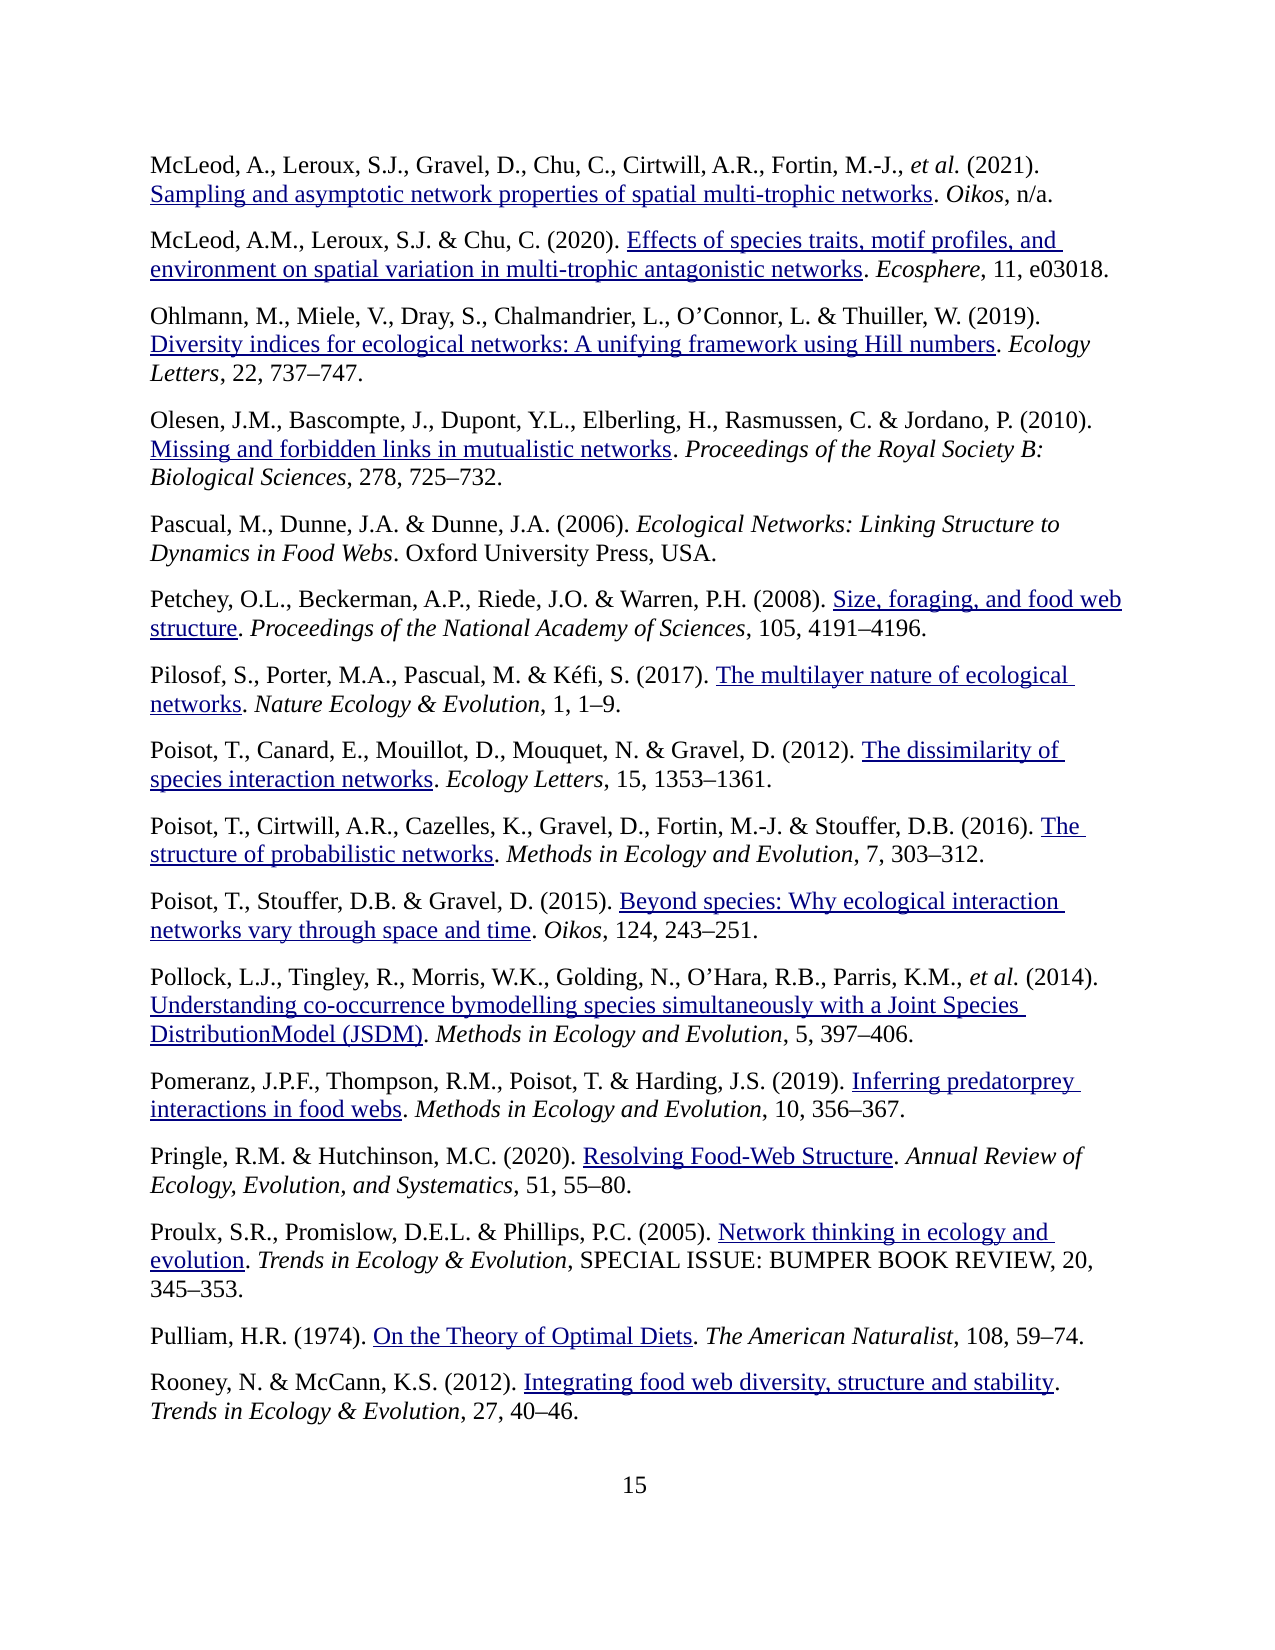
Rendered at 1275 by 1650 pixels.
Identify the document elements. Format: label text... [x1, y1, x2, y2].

text Olesen, J.M., Bascompte, J., Dupont, Y.L., Elberling, H., Rasmussen, C. & Jordano, P. (2010). Missing and forbidden links in mutualistic networks. Proceedings of the Royal Society B: Biological Sciences, 278, 725–732. [150, 405, 1125, 491]
text McLeod, A., Leroux, S.J., Gravel, D., Chu, C., Cirtwill, A.R., Fortin, M.-J., et al. (2021). Sampling and asymptotic network properties of spatial multi-trophic networks. Oikos, n/a. [150, 150, 1125, 207]
text Petchey, O.L., Beckerman, A.P., Riede, J.O. & Warren, P.H. (2008). Size, foraging, and food web structure. Proceedings of the National Academy of Sciences, 105, 4191–4196. [150, 584, 1125, 642]
text McLeod, A.M., Leroux, S.J. & Chu, C. (2020). Effects of species traits, motif profiles, and environment on spatial variation in multi-trophic antagonistic networks. Ecosphere, 11, e03018. [150, 225, 1125, 283]
text Pilosof, S., Porter, M.A., Pascual, M. & Kéfi, S. (2017). The multilayer nature of ecological networks. Nature Ecology & Evolution, 1, 1–9. [150, 660, 1125, 717]
text Rooney, N. & McCann, K.S. (2012). Integrating food web diversity, structure and stability. Trends in Ecology & Evolution, 27, 40–46. [150, 1367, 1125, 1425]
text Poisot, T., Canard, E., Mouillot, D., Mouquet, N. & Gravel, D. (2012). The dissimilarity of species interaction networks. Ecology Letters, 15, 1353–1361. [150, 735, 1125, 793]
text Ohlmann, M., Miele, V., Dray, S., Chalmandrier, L., O’Connor, L. & Thuiller, W. (2019). Diversity indices for ecological networks: A unifying framework using Hill numbers. Ecology Letters, 22, 737–747. [150, 301, 1125, 387]
text Poisot, T., Cirtwill, A.R., Cazelles, K., Gravel, D., Fortin, M.-J. & Stouffer, D.B. (2016). The structure of probabilistic networks. Methods in Ecology and Evolution, 7, 303–312. [150, 811, 1125, 868]
text Poisot, T., Stouffer, D.B. & Gravel, D. (2015). Beyond species: Why ecological interaction networks vary through space and time. Oikos, 124, 243–251. [150, 886, 1125, 944]
text Pringle, R.M. & Hutchinson, M.C. (2020). Resolving Food-Web Structure. Annual Review of Ecology, Evolution, and Systematics, 51, 55–80. [150, 1141, 1125, 1199]
text Pascual, M., Dunne, J.A. & Dunne, J.A. (2006). Ecological Networks: Linking Structure to Dynamics in Food Webs. Oxford University Press, USA. [150, 509, 1125, 567]
text Pomeranz, J.P.F., Thompson, R.M., Poisot, T. & Harding, J.S. (2019). Inferring predatorprey interactions in food webs. Methods in Ecology and Evolution, 10, 356–367. [150, 1066, 1125, 1123]
text Proulx, S.R., Promislow, D.E.L. & Phillips, P.C. (2005). Network thinking in ecology and evolution. Trends in Ecology & Evolution, SPECIAL ISSUE: BUMPER BOOK REVIEW, 20, 345–353. [150, 1217, 1125, 1303]
text Pollock, L.J., Tingley, R., Morris, W.K., Golding, N., O’Hara, R.B., Parris, K.M., et al. (2014). Understanding co-occurrence bymodelling species simultaneously with a Joint Species DistributionModel (JSDM). Methods in Ecology and Evolution, 5, 397–406. [150, 962, 1125, 1048]
text Pulliam, H.R. (1974). On the Theory of Optimal Diets. The American Naturalist, 108, 59–74. [150, 1321, 1125, 1349]
